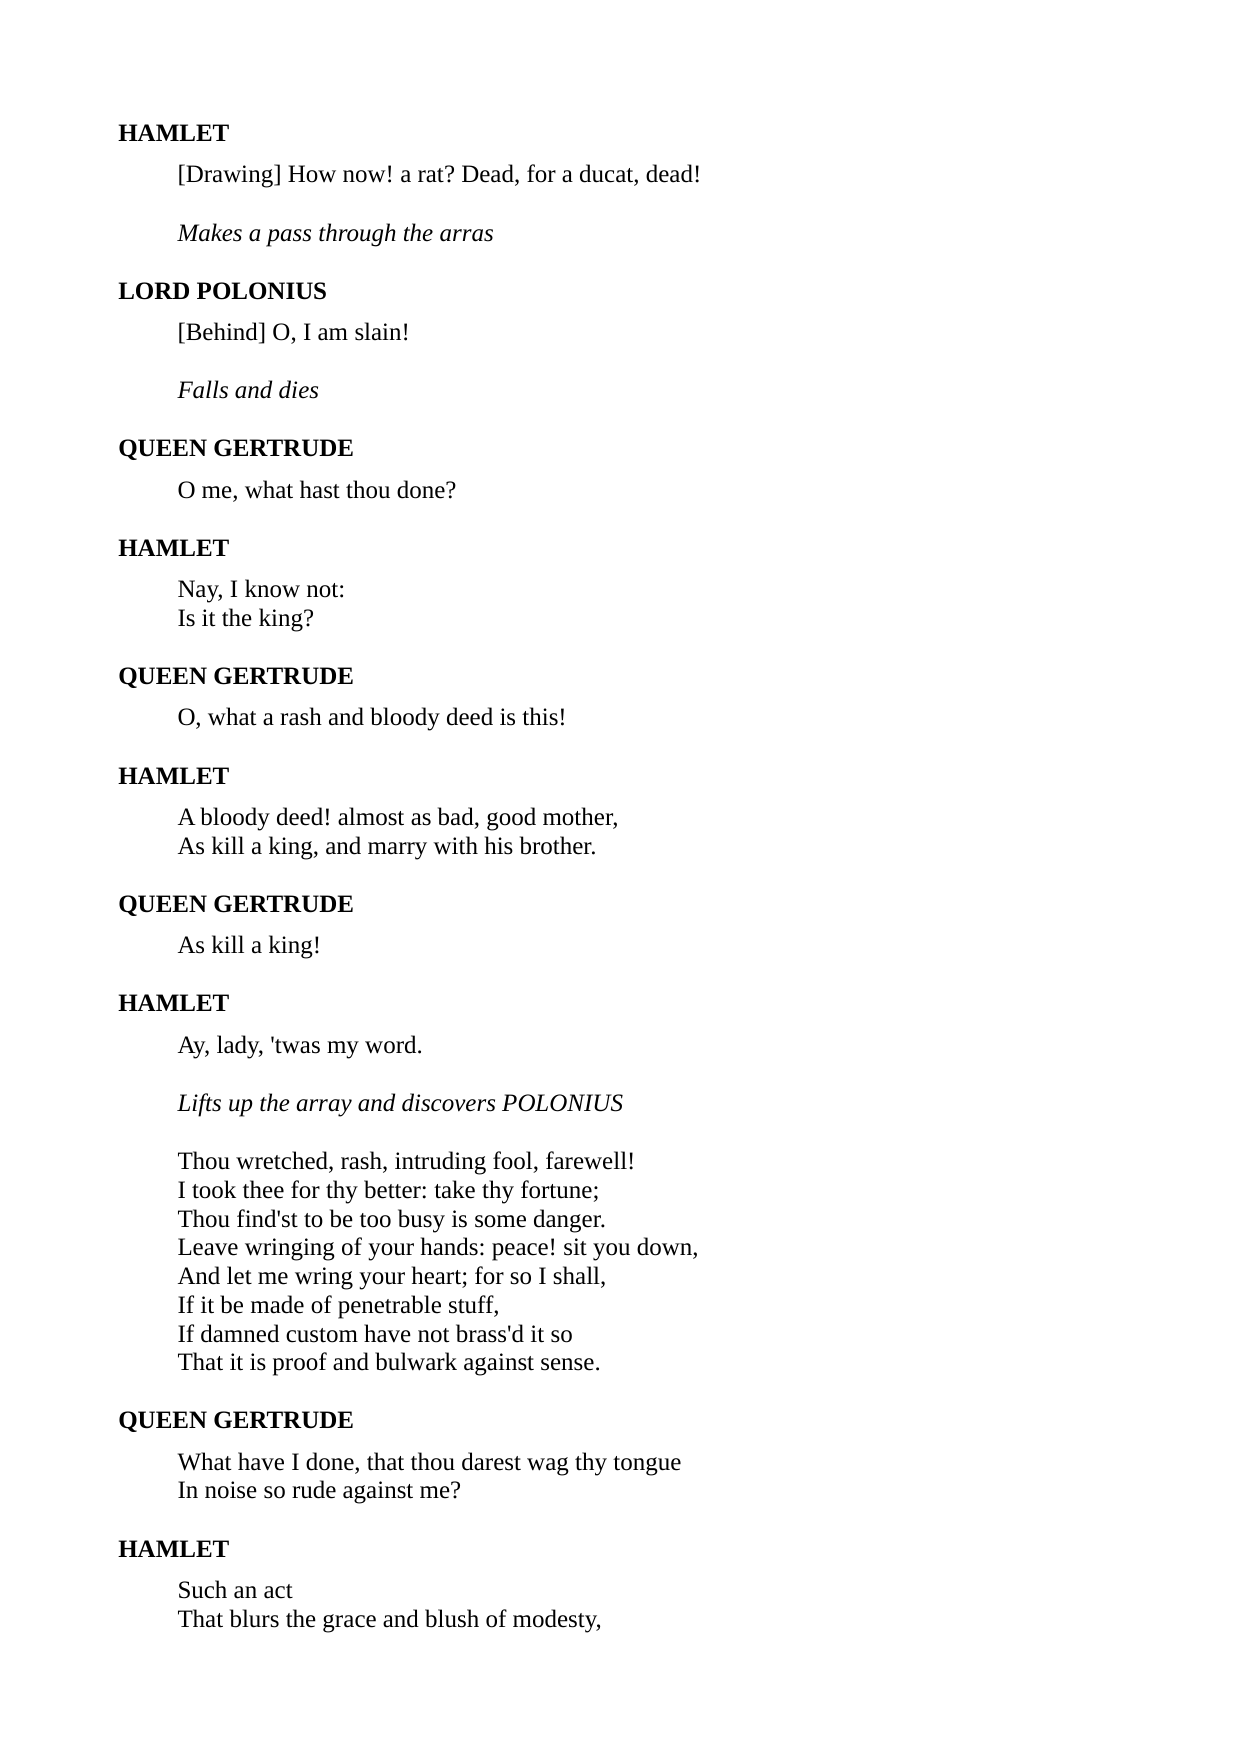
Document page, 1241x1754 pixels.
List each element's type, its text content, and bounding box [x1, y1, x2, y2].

text Lifts up the array and discovers POLONIUS [177, 1088, 1063, 1117]
text QUEEN GERTRUDE [118, 889, 1122, 918]
text QUEEN GERTRUDE [118, 661, 1122, 690]
text O me, what hast thou done? [177, 475, 1063, 503]
text HAMLET [118, 118, 1122, 147]
text What have I done, that thou darest wag thy tongue In noise so rude against me? [177, 1447, 1063, 1504]
text Thou wretched, rash, intruding fool, farewell! I took thee for thy better: take thy fortune; Thou find'st to be too busy is some danger. Leave wringing of your hands: peace! sit you down, And let me wring your heart; for so I shall, If it be made of penetrable stuff, If damned custom have not brass'd it so That it is proof and bulwark against sense. [177, 1146, 1063, 1376]
text HAMLET [118, 1534, 1122, 1563]
text Such an act That blurs the grace and blush of modesty, [177, 1575, 1063, 1633]
text HAMLET [118, 761, 1122, 789]
text Nay, I know not: Is it the king? [177, 574, 1063, 632]
text As kill a king! [177, 930, 1063, 959]
text HAMLET [118, 988, 1122, 1017]
text HAMLET [118, 533, 1122, 562]
text A bloody deed! almost as bad, good mother, As kill a king, and marry with his brother. [177, 802, 1063, 859]
text Falls and dies [177, 375, 1063, 404]
text Ay, lady, 'twas my word. [177, 1030, 1063, 1058]
text QUEEN GERTRUDE [118, 433, 1122, 462]
text [Drawing] How now! a rat? Dead, for a ducat, dead! [177, 159, 1063, 188]
text QUEEN GERTRUDE [118, 1406, 1122, 1434]
text O, what a rash and bloody deed is this! [177, 702, 1063, 731]
text [Behind] O, I am slain! [177, 317, 1063, 346]
text LORD POLONIUS [118, 276, 1122, 304]
text Makes a pass through the arras [177, 218, 1063, 246]
